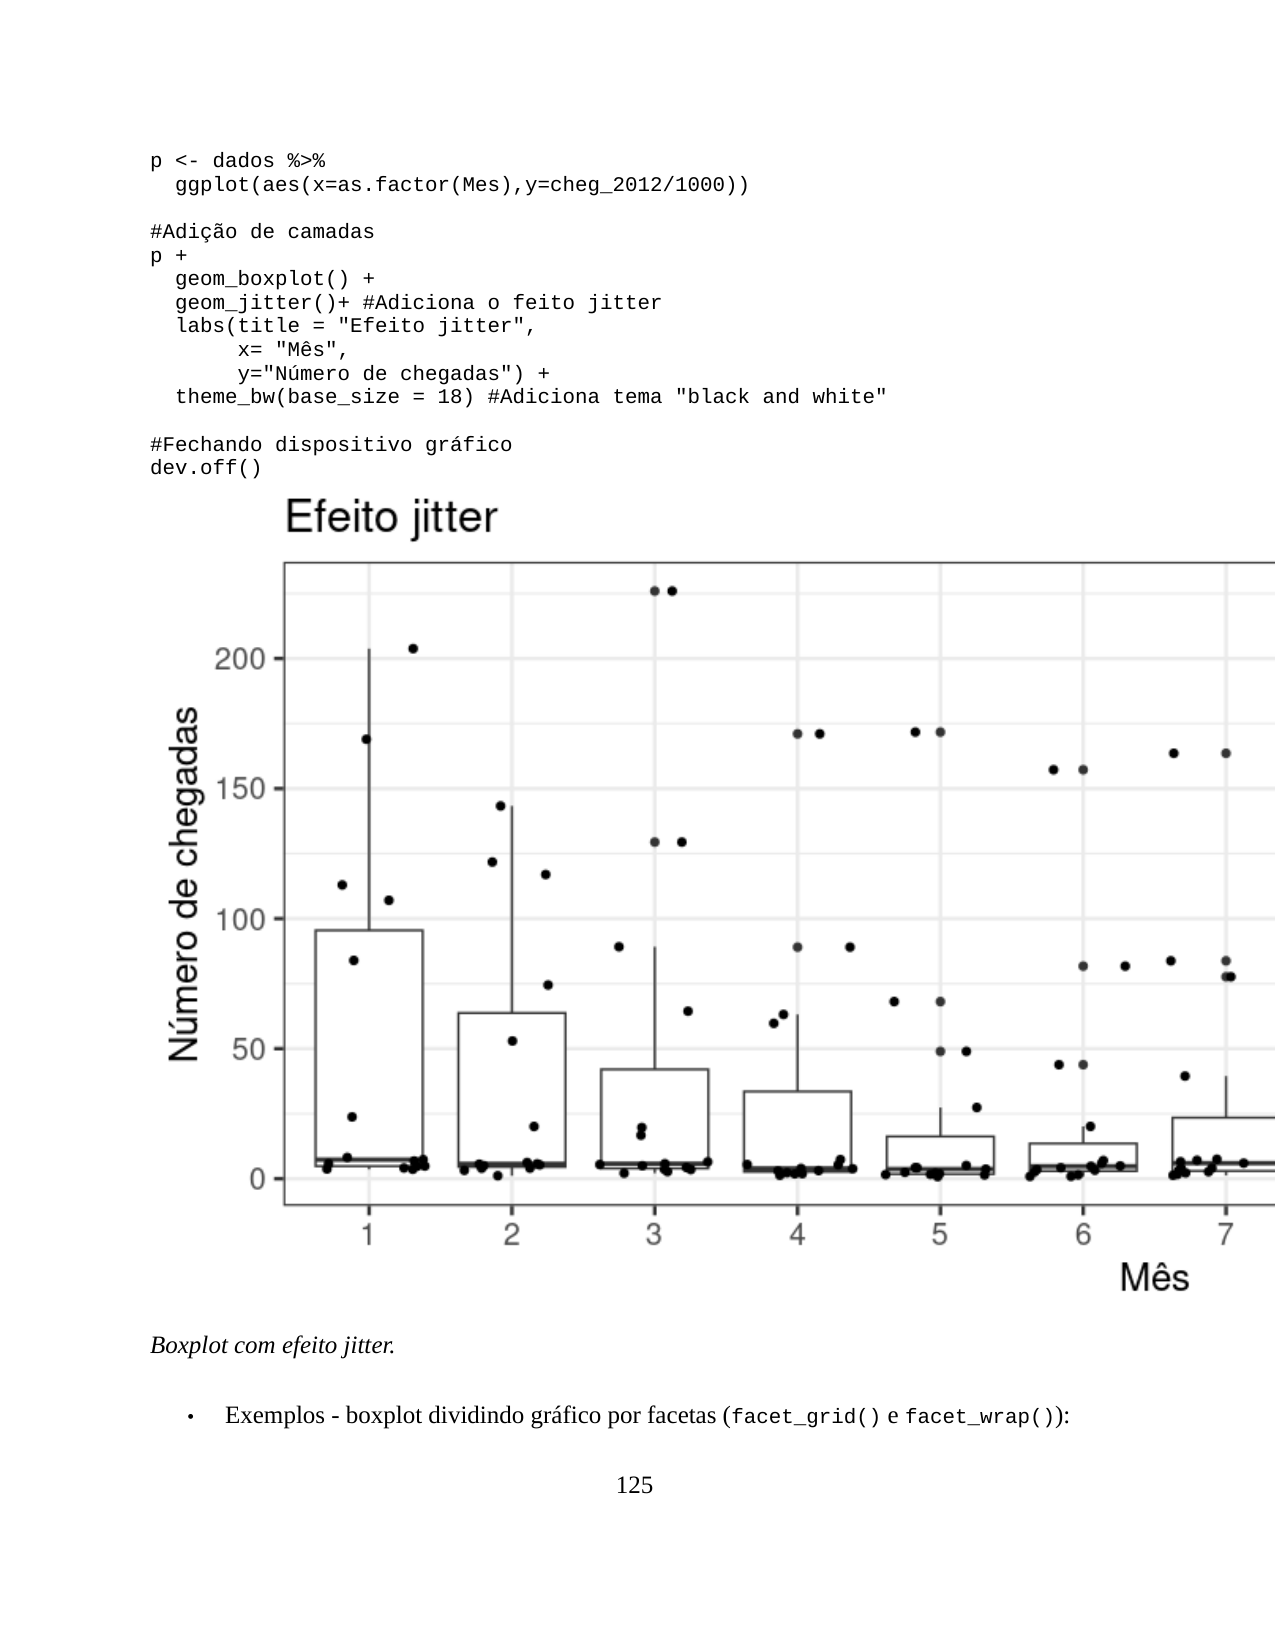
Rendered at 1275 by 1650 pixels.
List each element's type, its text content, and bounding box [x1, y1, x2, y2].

text Boxplot com efeito jitter. [150, 1330, 1125, 1359]
text geom_boxplot() + [150, 268, 1125, 292]
text dev.off() [150, 457, 1125, 481]
text y="Número de chegadas") + [150, 363, 1125, 386]
text geom_jitter()+ #Adiciona o feito jitter [150, 292, 1125, 316]
picture [150, 481, 1275, 1318]
text labs(title = "Efeito jitter", [150, 316, 1125, 339]
text x= "Mês", [150, 339, 1125, 363]
text #Adição de camadas [150, 221, 1125, 244]
text p + [150, 244, 1125, 268]
text ggplot(aes(x=as.factor(Mes),y=cheg_2012/1000)) [150, 174, 1125, 197]
list Exemplos - boxplot dividindo gráfico por facetas (facet_grid() e facet_wrap()): [187, 1400, 1125, 1430]
text #Fechando dispositivo gráfico [150, 434, 1125, 457]
text theme_bw(base_size = 18) #Adiciona tema "black and white" [150, 386, 1125, 410]
text p <- dados %>% [150, 150, 1125, 174]
